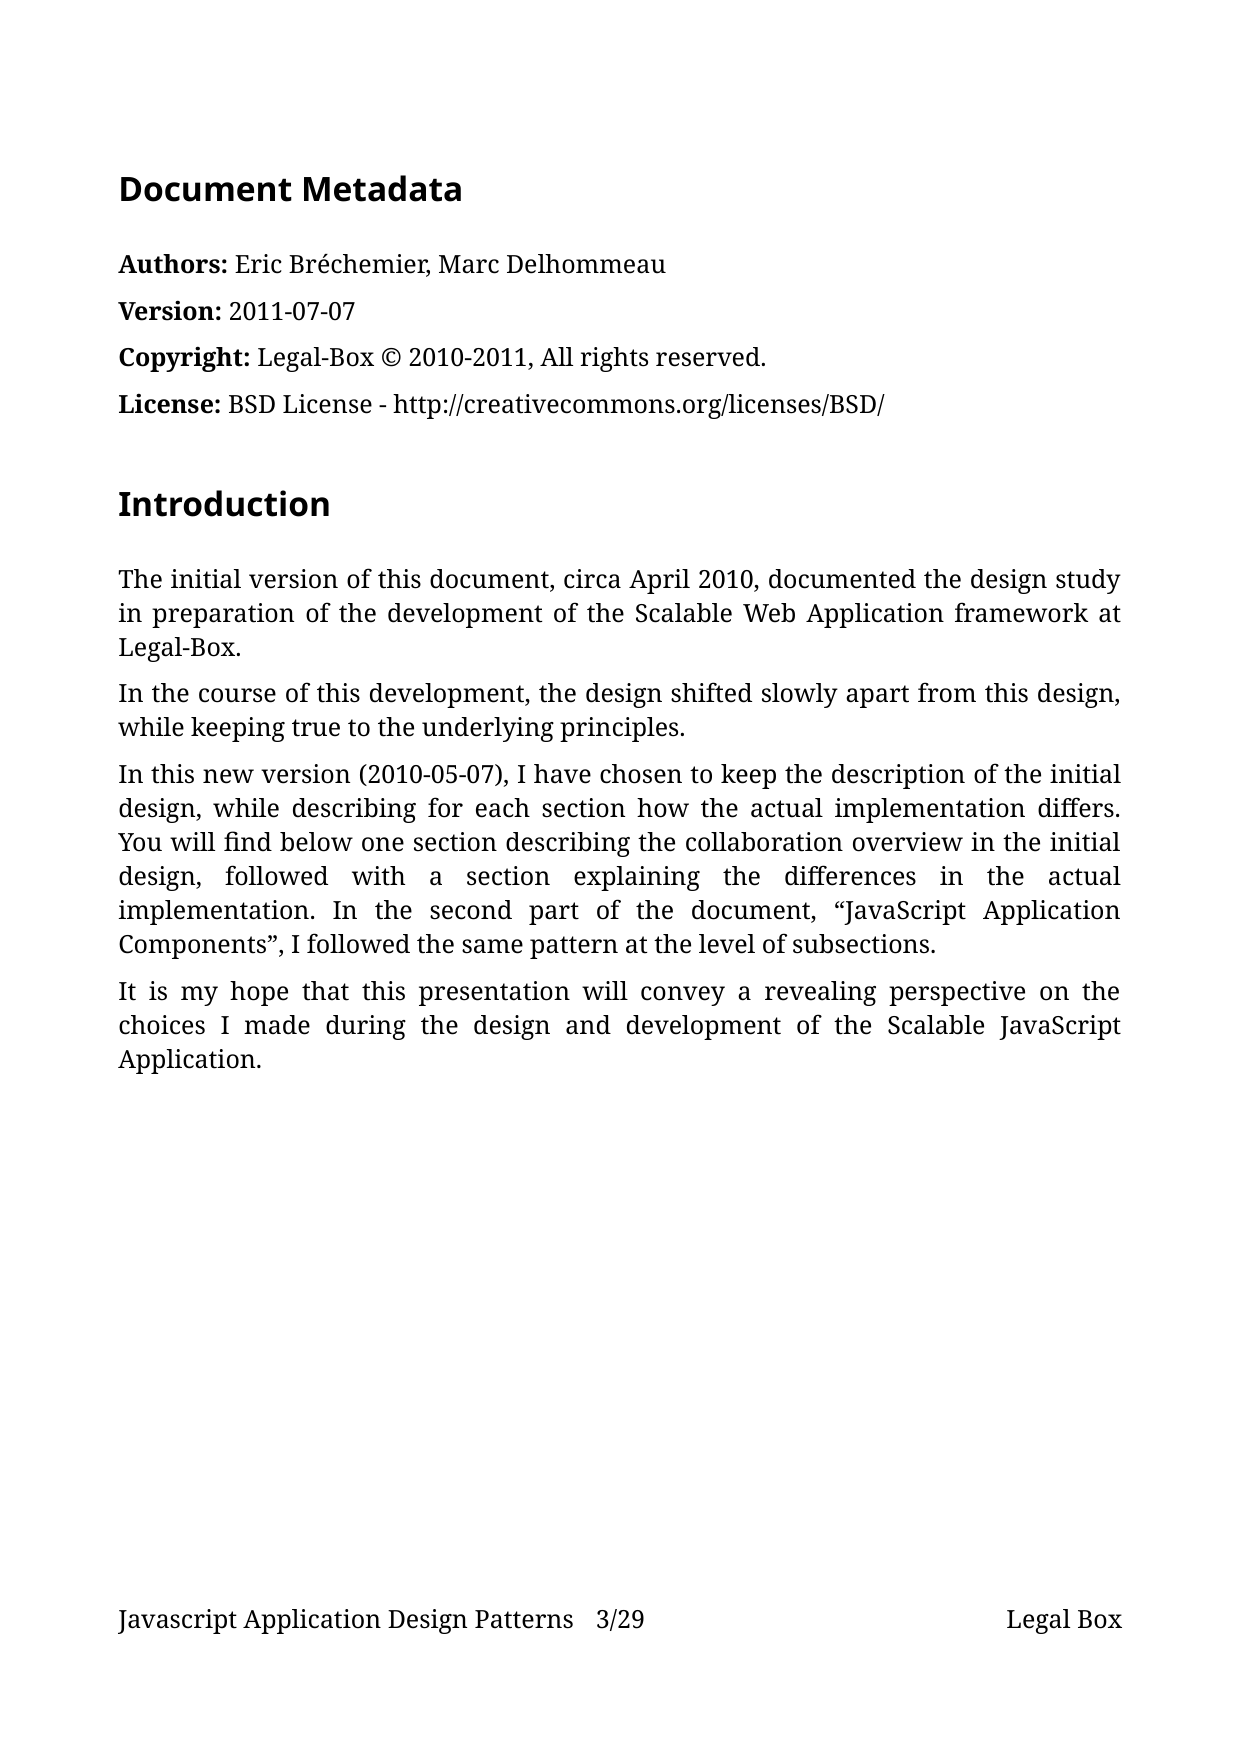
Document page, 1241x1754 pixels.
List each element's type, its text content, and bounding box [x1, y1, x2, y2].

text In this new version (2010-05-07), I have chosen to keep the description of the initial design, while describing for each section how the actual implementation differs. You will find below one section describing the collaboration overview in the initial design, followed with a section explaining the differences in the actual implementation. In the second part of the document, “JavaScript Application Components”, I followed the same pattern at the level of subsections. [118, 757, 1122, 961]
text The initial version of this document, circa April 2010, documented the design study in preparation of the development of the Scalable Web Application framework at Legal-Box. [118, 561, 1122, 663]
subtitle Introduction [118, 480, 1122, 526]
text License: BSD License - http://creativecommons.org/licenses/BSD/ [118, 386, 1122, 420]
text In the course of this development, the design shifted slowly apart from this design, while keeping true to the underlying principles. [118, 676, 1122, 744]
text Authors: Eric Bréchemier, Marc Delhommeau [118, 247, 1122, 281]
text Copyright: Legal-Box © 2010-2011, All rights reserved. [118, 340, 1122, 374]
text Version: 2011-07-07 [118, 293, 1122, 327]
text It is my hope that this presentation will convey a revealing perspective on the choices I made during the design and development of the Scalable JavaScript Application. [118, 973, 1122, 1076]
subtitle Document Metadata [118, 165, 1122, 211]
